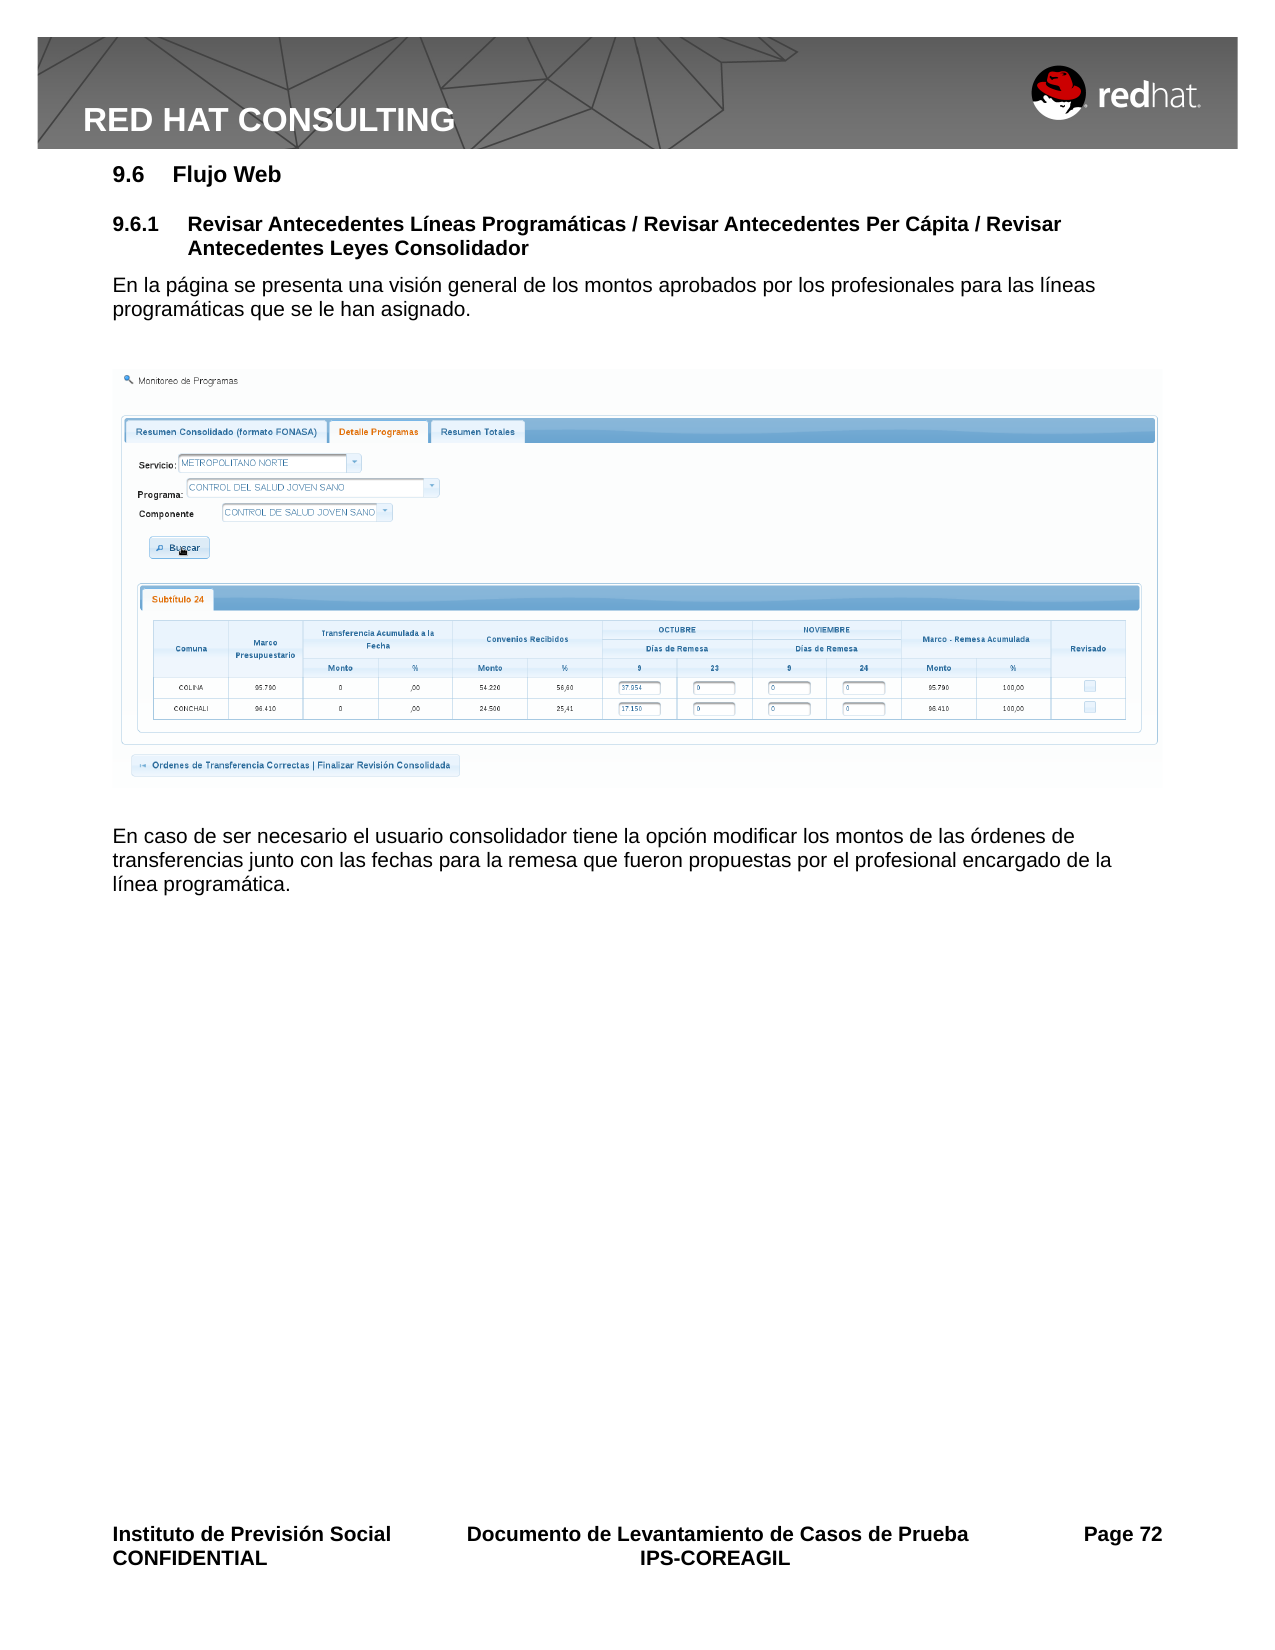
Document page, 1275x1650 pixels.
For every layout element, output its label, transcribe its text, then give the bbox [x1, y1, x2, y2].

text En la página se presenta una visión general de los montos aprobados por los profesionales para las líneas programáticas que se le han asignado. [112, 273, 1162, 321]
text En caso de ser necesario el usuario consolidador tiene la opción modificar los montos de las órdenes de transferencias junto con las fechas para la remesa que fueron propuestas por el profesional encargado de la línea programática. [112, 824, 1162, 896]
picture [112, 369, 1163, 788]
subtitle Revisar Antecedentes Líneas Programáticas / Revisar Antecedentes Per Cápita / Revisar Antecedentes Leyes Consolidador [112, 212, 1162, 260]
picture [37, 37, 1238, 149]
subtitle Flujo Web [112, 161, 1162, 187]
